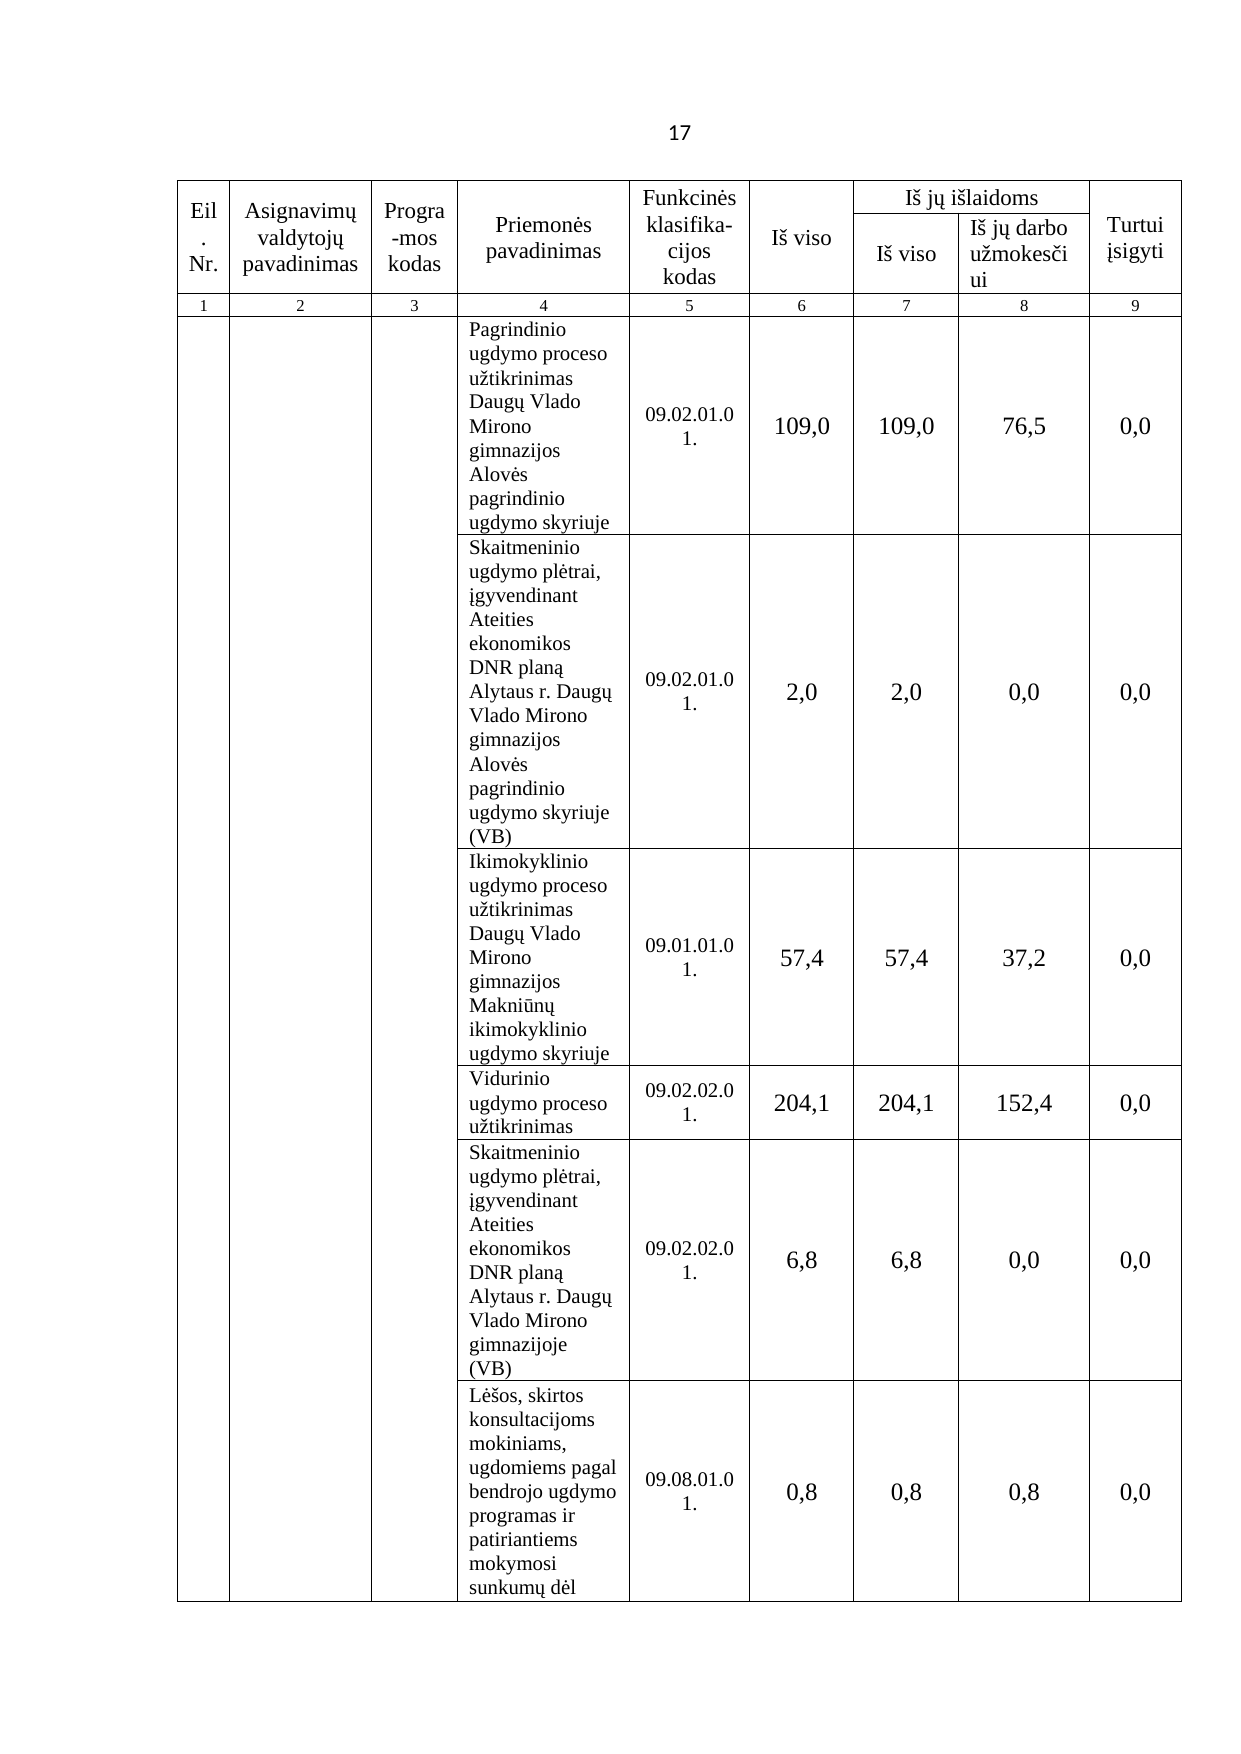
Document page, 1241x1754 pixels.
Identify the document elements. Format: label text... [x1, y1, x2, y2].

table_cell Ikimokyklinio ugdymo proceso užtikrinimas Daugų Vlado Mirono gimnazijos Makniūnų ikimokyklinio ugdymo skyriuje [458, 849, 629, 1065]
table_cell 109,0 [854, 317, 958, 534]
table_cell 0,0 [1090, 535, 1181, 848]
table_cell 8 [959, 294, 1089, 316]
table_cell 2,0 [854, 535, 958, 848]
table_header Iš jų išlaidoms [854, 181, 1089, 213]
table_cell 0,8 [750, 1381, 853, 1601]
table_cell 57,4 [750, 849, 853, 1065]
table_cell 2,0 [750, 535, 853, 848]
table_cell 0,8 [959, 1381, 1089, 1601]
table_cell 0,8 [854, 1381, 958, 1601]
table_cell 3 [372, 294, 457, 316]
table_cell 6,8 [750, 1140, 853, 1380]
table_cell 204,1 [750, 1066, 853, 1138]
table_cell 0,0 [1090, 849, 1181, 1065]
table_cell Vidurinio ugdymo proceso užtikrinimas [458, 1066, 629, 1138]
table_cell 09.02.02.01. [630, 1140, 749, 1380]
table_cell 204,1 [854, 1066, 958, 1138]
table_header Iš viso [750, 181, 853, 293]
table_header Progra-mos kodas [372, 181, 457, 293]
table_cell 09.02.02.01. [630, 1066, 749, 1138]
table_cell 0,0 [1090, 1066, 1181, 1138]
table_cell 7 [854, 294, 958, 316]
table_header Eil. Nr. [178, 181, 229, 293]
table_cell Pagrindinio ugdymo proceso užtikrinimas Daugų Vlado Mirono gimnazijos Alovės pagrindinio ugdymo skyriuje [458, 317, 629, 534]
table_cell 0,0 [1090, 317, 1181, 534]
table_cell 09.08.01.01. [630, 1381, 749, 1601]
table_cell Iš jų darbo užmokesčiui [959, 214, 1089, 293]
table_cell 109,0 [750, 317, 853, 534]
table_cell [178, 317, 229, 1601]
table_cell Skaitmeninio ugdymo plėtrai, įgyvendinant Ateities ekonomikos DNR planą Alytaus r. Daugų Vlado Mirono gimnazijoje (VB) [458, 1140, 629, 1380]
table_cell 09.01.01.01. [630, 849, 749, 1065]
table_cell Iš viso [854, 214, 958, 293]
table_header Asignavimų valdytojų pavadinimas [230, 181, 371, 293]
table_cell 6,8 [854, 1140, 958, 1380]
table_cell 57,4 [854, 849, 958, 1065]
table_cell 6 [750, 294, 853, 316]
table_cell 0,0 [1090, 1381, 1181, 1601]
table_header Priemonės pavadinimas [458, 181, 629, 293]
table_cell 09.02.01.01. [630, 535, 749, 848]
table_cell 0,0 [959, 1140, 1089, 1380]
table_cell 76,5 [959, 317, 1089, 534]
table_cell 2 [230, 294, 371, 316]
table_cell 1 [178, 294, 229, 316]
table_cell [372, 317, 457, 1601]
table_cell 152,4 [959, 1066, 1089, 1138]
table_cell 5 [630, 294, 749, 316]
table_cell 9 [1090, 294, 1181, 316]
table_cell 0,0 [959, 535, 1089, 848]
table_cell 37,2 [959, 849, 1089, 1065]
table_cell 09.02.01.01. [630, 317, 749, 534]
table_header Turtui įsigyti [1090, 181, 1181, 293]
table_header Funkcinės klasifika-cijos kodas [630, 181, 749, 293]
table_cell Skaitmeninio ugdymo plėtrai, įgyvendinant Ateities ekonomikos DNR planą Alytaus r. Daugų Vlado Mirono gimnazijos Alovės pagrindinio ugdymo skyriuje (VB) [458, 535, 629, 848]
table_cell 4 [458, 294, 629, 316]
table_cell Lėšos, skirtos konsultacijoms mokiniams, ugdomiems pagal bendrojo ugdymo programas ir patiriantiems mokymosi sunkumų dėl [458, 1381, 629, 1601]
table_cell 0,0 [1090, 1140, 1181, 1380]
table_cell [230, 317, 371, 1601]
